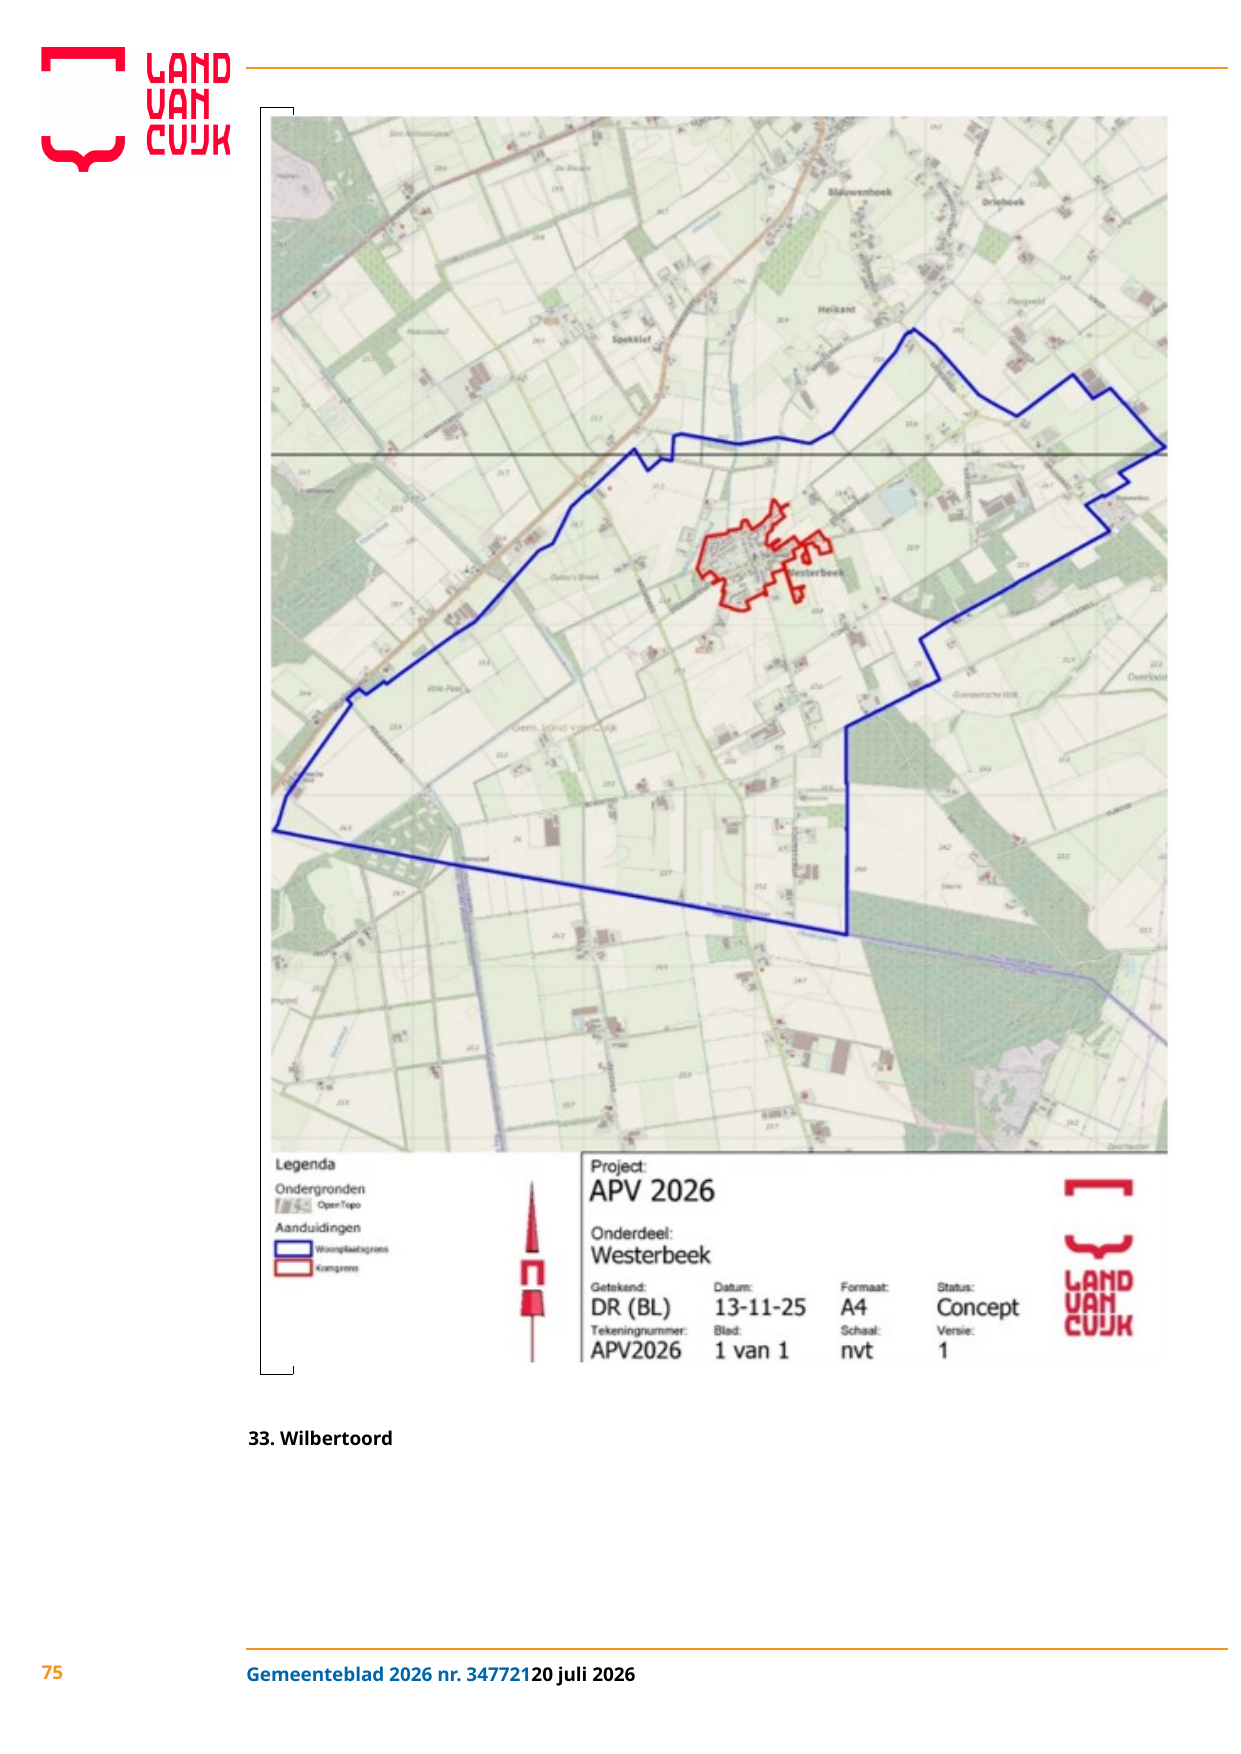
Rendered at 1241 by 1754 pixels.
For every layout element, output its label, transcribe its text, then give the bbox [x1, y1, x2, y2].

picture [268, 115, 1173, 1366]
text 33. Wilbertoord [248, 1425, 1152, 1451]
picture [41, 47, 231, 172]
